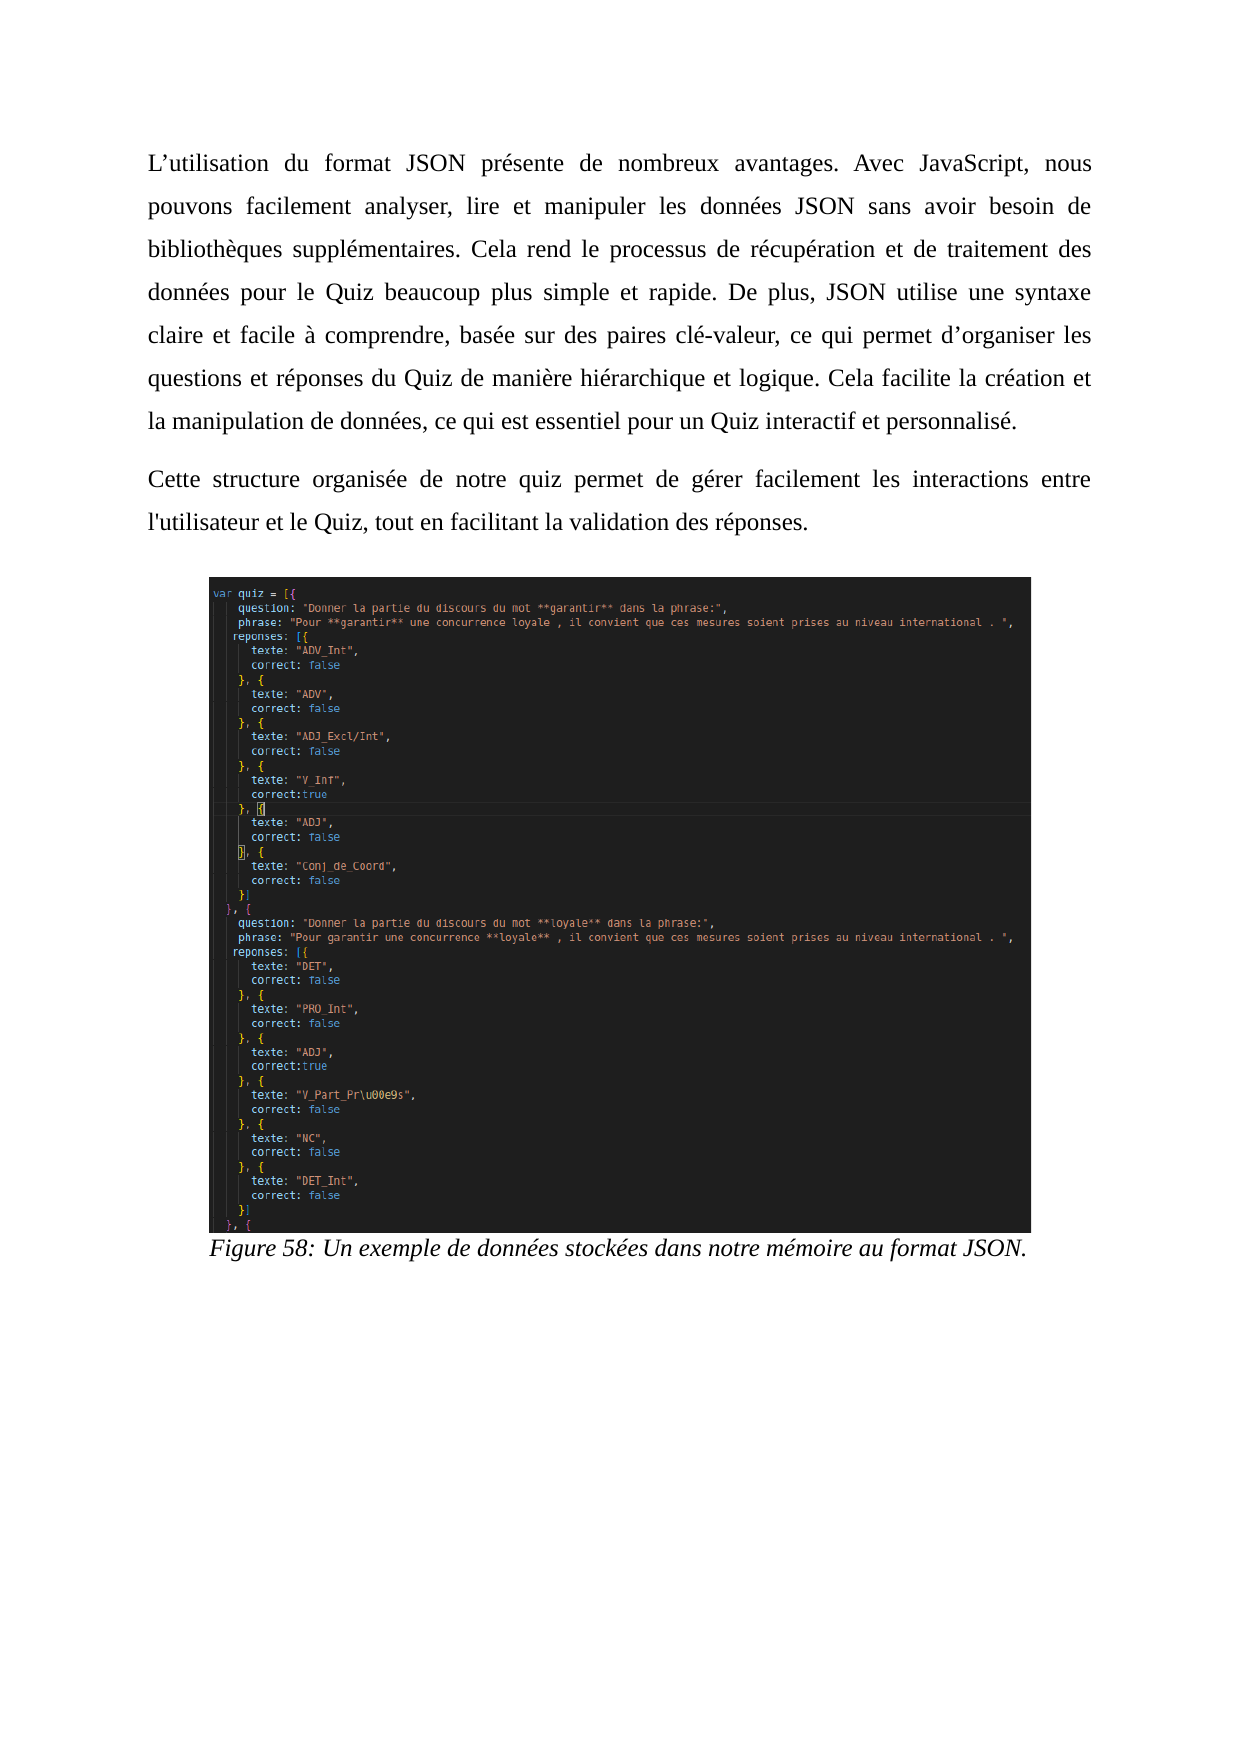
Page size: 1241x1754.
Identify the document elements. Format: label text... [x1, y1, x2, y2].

text L’utilisation du format JSON présente de nombreux avantages. Avec JavaScript, nous pouvons facilement analyser, lire et manipuler les données JSON sans avoir besoin de bibliothèques supplémentaires. Cela rend le processus de récupération et de traitement des données pour le Quiz beaucoup plus simple et rapide. De plus, JSON utilise une syntaxe claire et facile à comprendre, basée sur des paires clé-valeur, ce qui permet d’organiser les questions et réponses du Quiz de manière hiérarchique et logique. Cela facilite la création et la manipulation de données, ce qui est essentiel pour un Quiz interactif et personnalisé. [148, 148, 1092, 435]
text Figure 58: Un exemple de données stockées dans notre mémoire au format JSON. [209, 1233, 1031, 1261]
picture [209, 577, 1032, 1233]
text Cette structure organisée de notre quiz permet de gérer facilement les interactions entre l'utilisateur et le Quiz, tout en facilitant la validation des réponses. [148, 464, 1092, 536]
